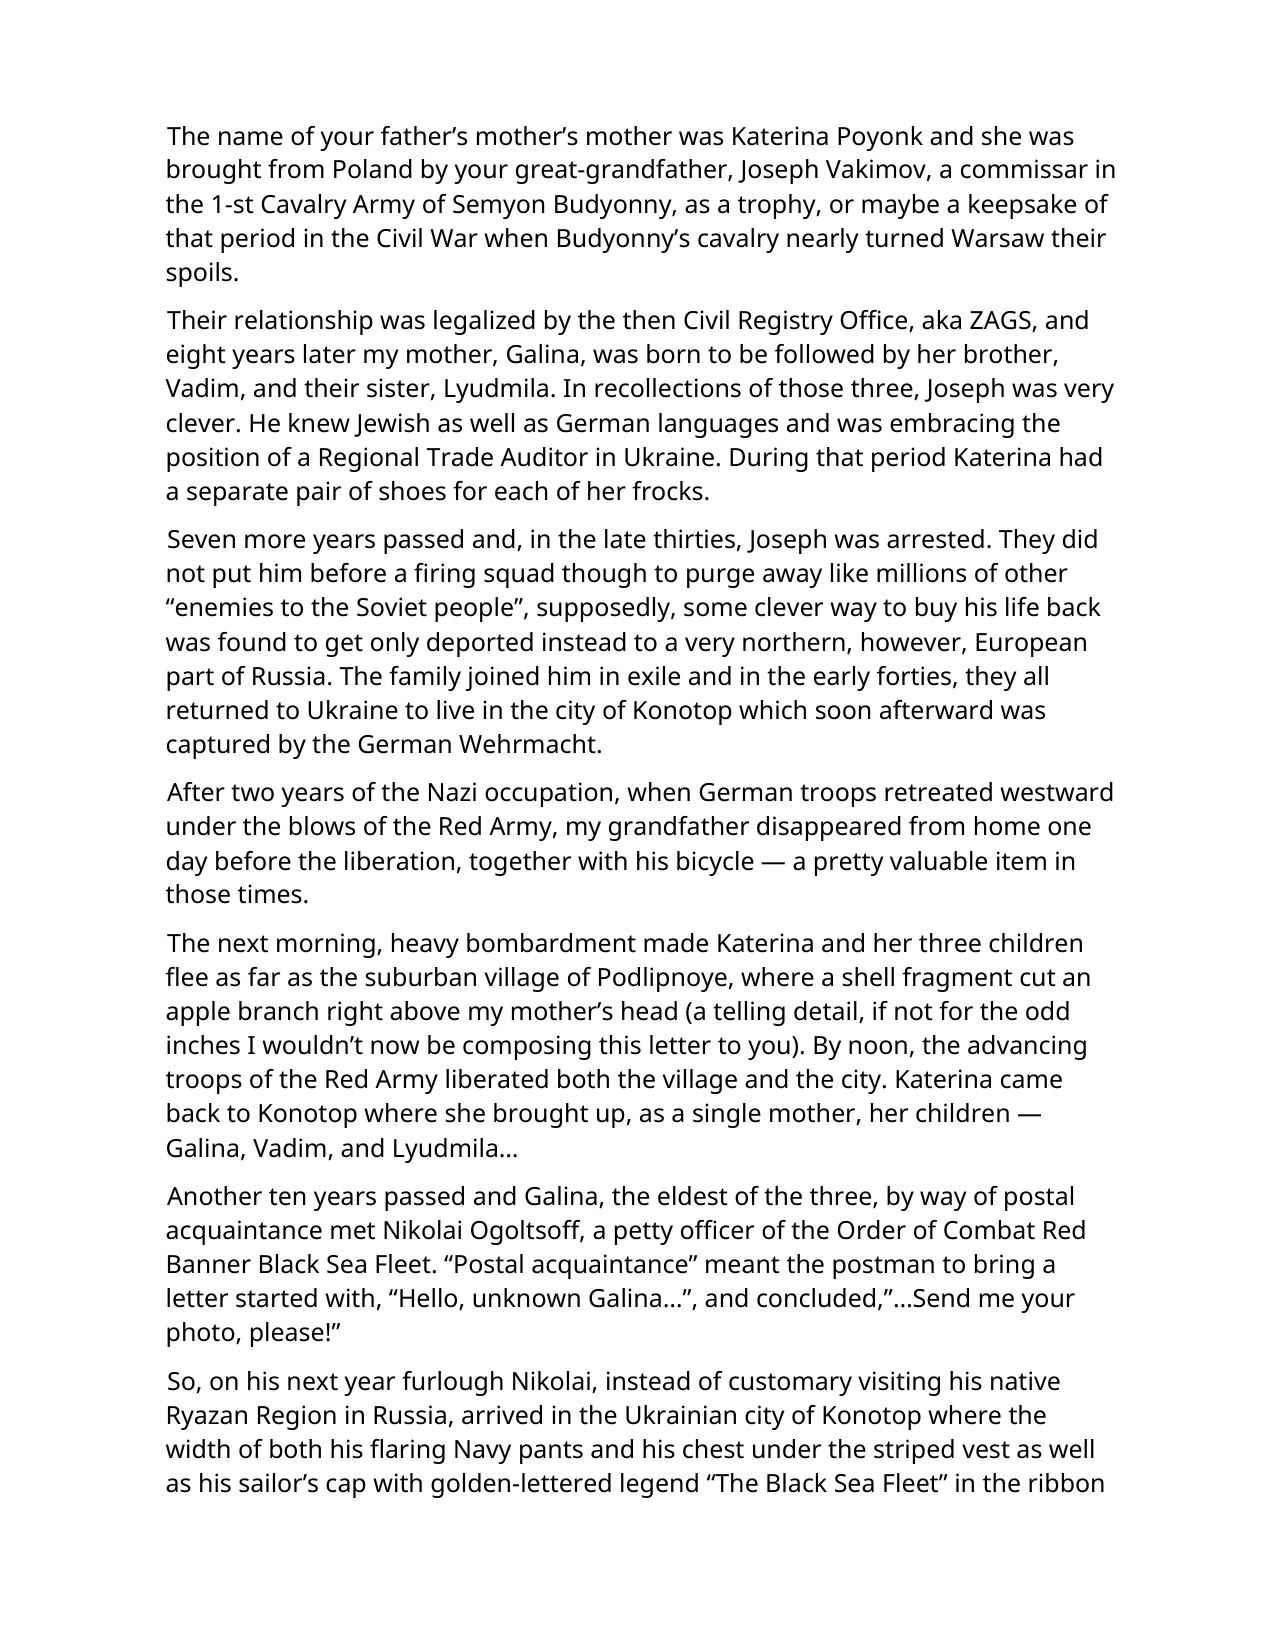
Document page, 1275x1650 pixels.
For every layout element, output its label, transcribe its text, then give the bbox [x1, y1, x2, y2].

text Another ten years passed and Galina, the eldest of the three, by way of postal acquaintance met Nikolai Ogoltsoff, a petty officer of the Order of Combat Red Banner Black Sea Fleet. “Postal acquaintance” meant the postman to bring a letter started with, “Hello, unknown Galina…”, and concluded,”…Send me your photo, please!” [165, 1179, 1118, 1349]
text The name of your father’s mother’s mother was Katerina Poyonk and she was brought from Poland by your great-grandfather, Joseph Vakimov, a commissar in the 1-st Cavalry Army of Semyon Budyonny, as a trophy, or maybe a keepsake of that period in the Civil War when Budyonny’s cavalry nearly turned Warsaw their spoils. [165, 118, 1118, 288]
text Their relationship was legalized by the then Civil Registry Office, aka ZAGS, and eight years later my mother, Galina, was born to be followed by her brother, Vadim, and their sister, Lyudmila. In recollections of those three, Joseph was very clever. He knew Jewish as well as German languages and was embracing the position of a Regional Trade Auditor in Ukraine. During that period Katerina had a separate pair of shoes for each of her frocks. [165, 303, 1118, 507]
text After two years of the Nazi occupation, when German troops retreated westward under the blows of the Red Army, my grandfather disappeared from home one day before the liberation, together with his bicycle — a pretty valuable item in those times. [165, 775, 1118, 911]
text The next morning, heavy bombardment made Katerina and her three children flee as far as the suburban village of Podlipnoye, where a shell fragment cut an apple branch right above my mother’s head (a telling detail, if not for the odd inches I wouldn’t now be composing this letter to you). By noon, the advancing troops of the Red Army liberated both the village and the city. Katerina came back to Konotop where she brought up, as a single mother, her children — Galina, Vadim, and Lyudmila… [165, 926, 1118, 1164]
text Seven more years passed and, in the late thirties, Joseph was arrested. They did not put him before a firing squad though to purge away like millions of other “enemies to the Soviet people”, supposedly, some clever way to buy his life back was found to get only deported instead to a very northern, however, European part of Russia. The family joined him in exile and in the early forties, they all returned to Ukraine to live in the city of Konotop which soon afterward was captured by the German Wehrmacht. [165, 522, 1118, 760]
text So, on his next year furlough Nikolai, instead of customary visiting his native Ryazan Region in Russia, arrived in the Ukrainian city of Konotop where the width of both his flaring Navy pants and his chest under the striped vest as well as his sailor’s cap with golden-lettered legend “The Black Sea Fleet” in the ribbon [165, 1364, 1118, 1500]
